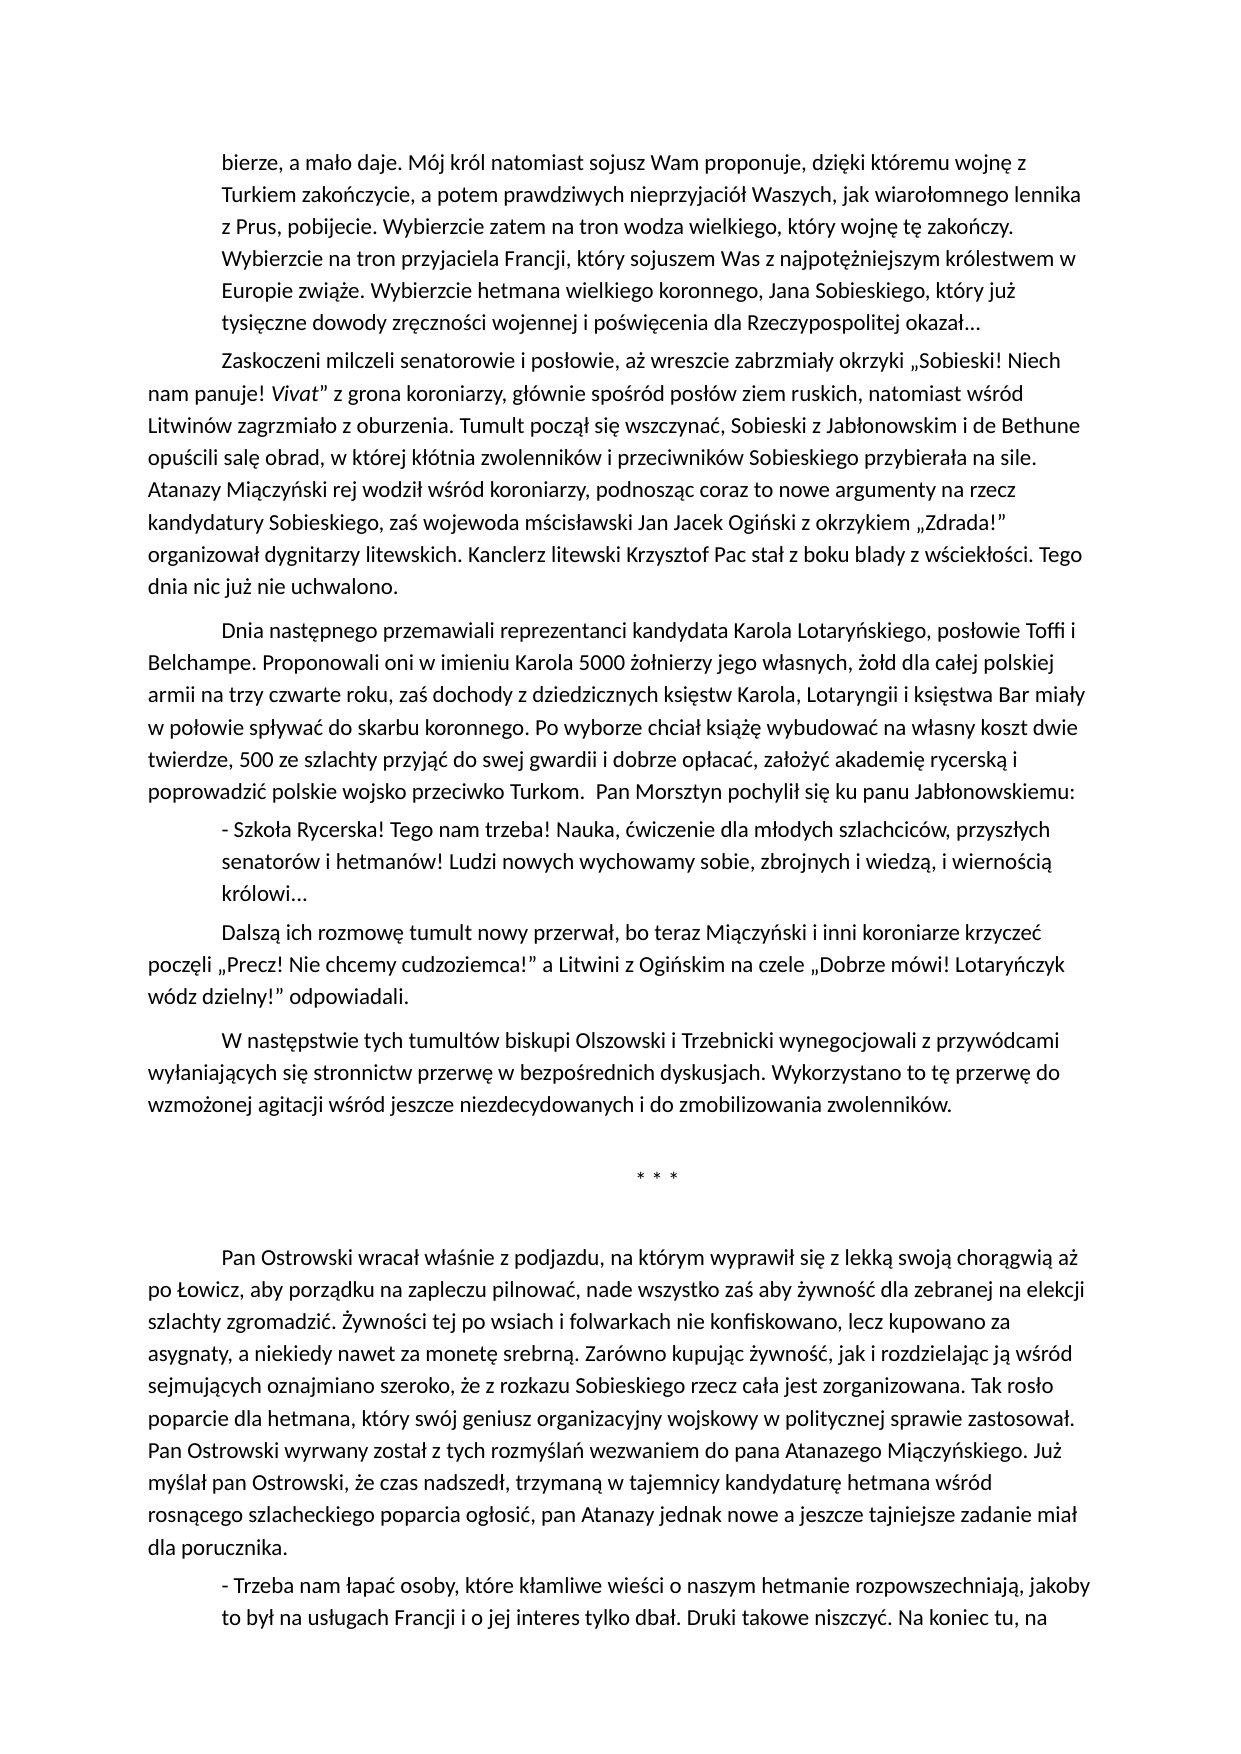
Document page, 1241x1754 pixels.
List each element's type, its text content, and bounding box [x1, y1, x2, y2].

text bierze, a mało daje. Mój król natomiast sojusz Wam proponuje, dzięki któremu wojnę z Turkiem zakończycie, a potem prawdziwych nieprzyjaciół Waszych, jak wiarołomnego lennika z Prus, pobijecie. Wybierzcie zatem na tron wodza wielkiego, który wojnę tę zakończy. Wybierzcie na tron przyjaciela Francji, który sojuszem Was z najpotężniejszym królestwem w Europie zwiąże. Wybierzcie hetmana wielkiego koronnego, Jana Sobieskiego, który już tysięczne dowody zręczności wojennej i poświęcenia dla Rzeczypospolitej okazał... [221, 148, 1093, 337]
text Pan Ostrowski wracał właśnie z podjazdu, na którym wyprawił się z lekką swoją chorągwią aż po Łowicz, aby porządku na zapleczu pilnować, nade wszystko zaś aby żywność dla zebranej na elekcji szlachty zgromadzić. Żywności tej po wsiach i folwarkach nie konfiskowano, lecz kupowano za asygnaty, a niekiedy nawet za monetę srebrną. Zarówno kupując żywność, jak i rozdzielając ją wśród sejmujących oznajmiano szeroko, że z rozkazu Sobieskiego rzecz cała jest zorganizowana. Tak rosło poparcie dla hetmana, który swój geniusz organizacyjny wojskowy w politycznej sprawie zastosował. Pan Ostrowski wyrwany został z tych rozmyślań wezwaniem do pana Atanazego Miączyńskiego. Już myślał pan Ostrowski, że czas nadszedł, trzymaną w tajemnicy kandydaturę hetmana wśród rosnącego szlacheckiego poparcia ogłosić, pan Atanazy jednak nowe a jeszcze tajniejsze zadanie miał dla porucznika. [148, 1243, 1093, 1561]
text Zaskoczeni milczeli senatorowie i posłowie, aż wreszcie zabrzmiały okrzyki „Sobieski! Niech nam panuje! Vivat” z grona koroniarzy, głównie spośród posłów ziem ruskich, natomiast wśród Litwinów zagrzmiało z oburzenia. Tumult począł się wszczynać, Sobieski z Jabłonowskim i de Bethune opuścili salę obrad, w której kłótnia zwolenników i przeciwników Sobieskiego przybierała na sile. Atanazy Miączyński rej wodził wśród koroniarzy, podnosząc coraz to nowe argumenty na rzecz kandydatury Sobieskiego, zaś wojewoda mścisławski Jan Jacek Ogiński z okrzykiem „Zdrada!” organizował dygnitarzy litewskich. Kanclerz litewski Krzysztof Pac stał z boku blady z wściekłości. Tego dnia nic już nie uchwalono. [148, 347, 1093, 600]
text * * * [148, 1167, 1093, 1195]
text - Szkoła Rycerska! Tego nam trzeba! Nauka, ćwiczenie dla młodych szlachciców, przyszłych senatorów i hetmanów! Ludzi nowych wychowamy sobie, zbrojnych i wiedzą, i wiernością królowi... [221, 815, 1093, 907]
text W następstwie tych tumultów biskupi Olszowski i Trzebnicki wynegocjowali z przywódcami wyłaniających się stronnictw przerwę w bezpośrednich dyskusjach. Wykorzystano to tę przerwę do wzmożonej agitacji wśród jeszcze niezdecydowanych i do zmobilizowania zwolenników. [148, 1026, 1093, 1118]
text Dalszą ich rozmowę tumult nowy przerwał, bo teraz Miączyński i inni koroniarze krzyczeć poczęli „Precz! Nie chcemy cudzoziemca!” a Litwini z Ogińskim na czele „Dobrze mówi! Lotaryńczyk wódz dzielny!” odpowiadali. [148, 918, 1093, 1010]
text - Trzeba nam łapać osoby, które kłamliwe wieści o naszym hetmanie rozpowszechniają, jakoby to był na usługach Francji i o jej interes tylko dbał. Druki takowe niszczyć. Na koniec tu, na [221, 1571, 1093, 1631]
text Dnia następnego przemawiali reprezentanci kandydata Karola Lotaryńskiego, posłowie Toffi i Belchampe. Proponowali oni w imieniu Karola 5000 żołnierzy jego własnych, żołd dla całej polskiej armii na trzy czwarte roku, zaś dochody z dziedzicznych księstw Karola, Lotaryngii i księstwa Bar miały w połowie spływać do skarbu koronnego. Po wyborze chciał książę wybudować na własny koszt dwie twierdze, 500 ze szlachty przyjąć do swej gwardii i dobrze opłacać, założyć akademię rycerską i poprowadzić polskie wojsko przeciwko Turkom. Pan Morsztyn pochylił się ku panu Jabłonowskiemu: [148, 616, 1093, 805]
